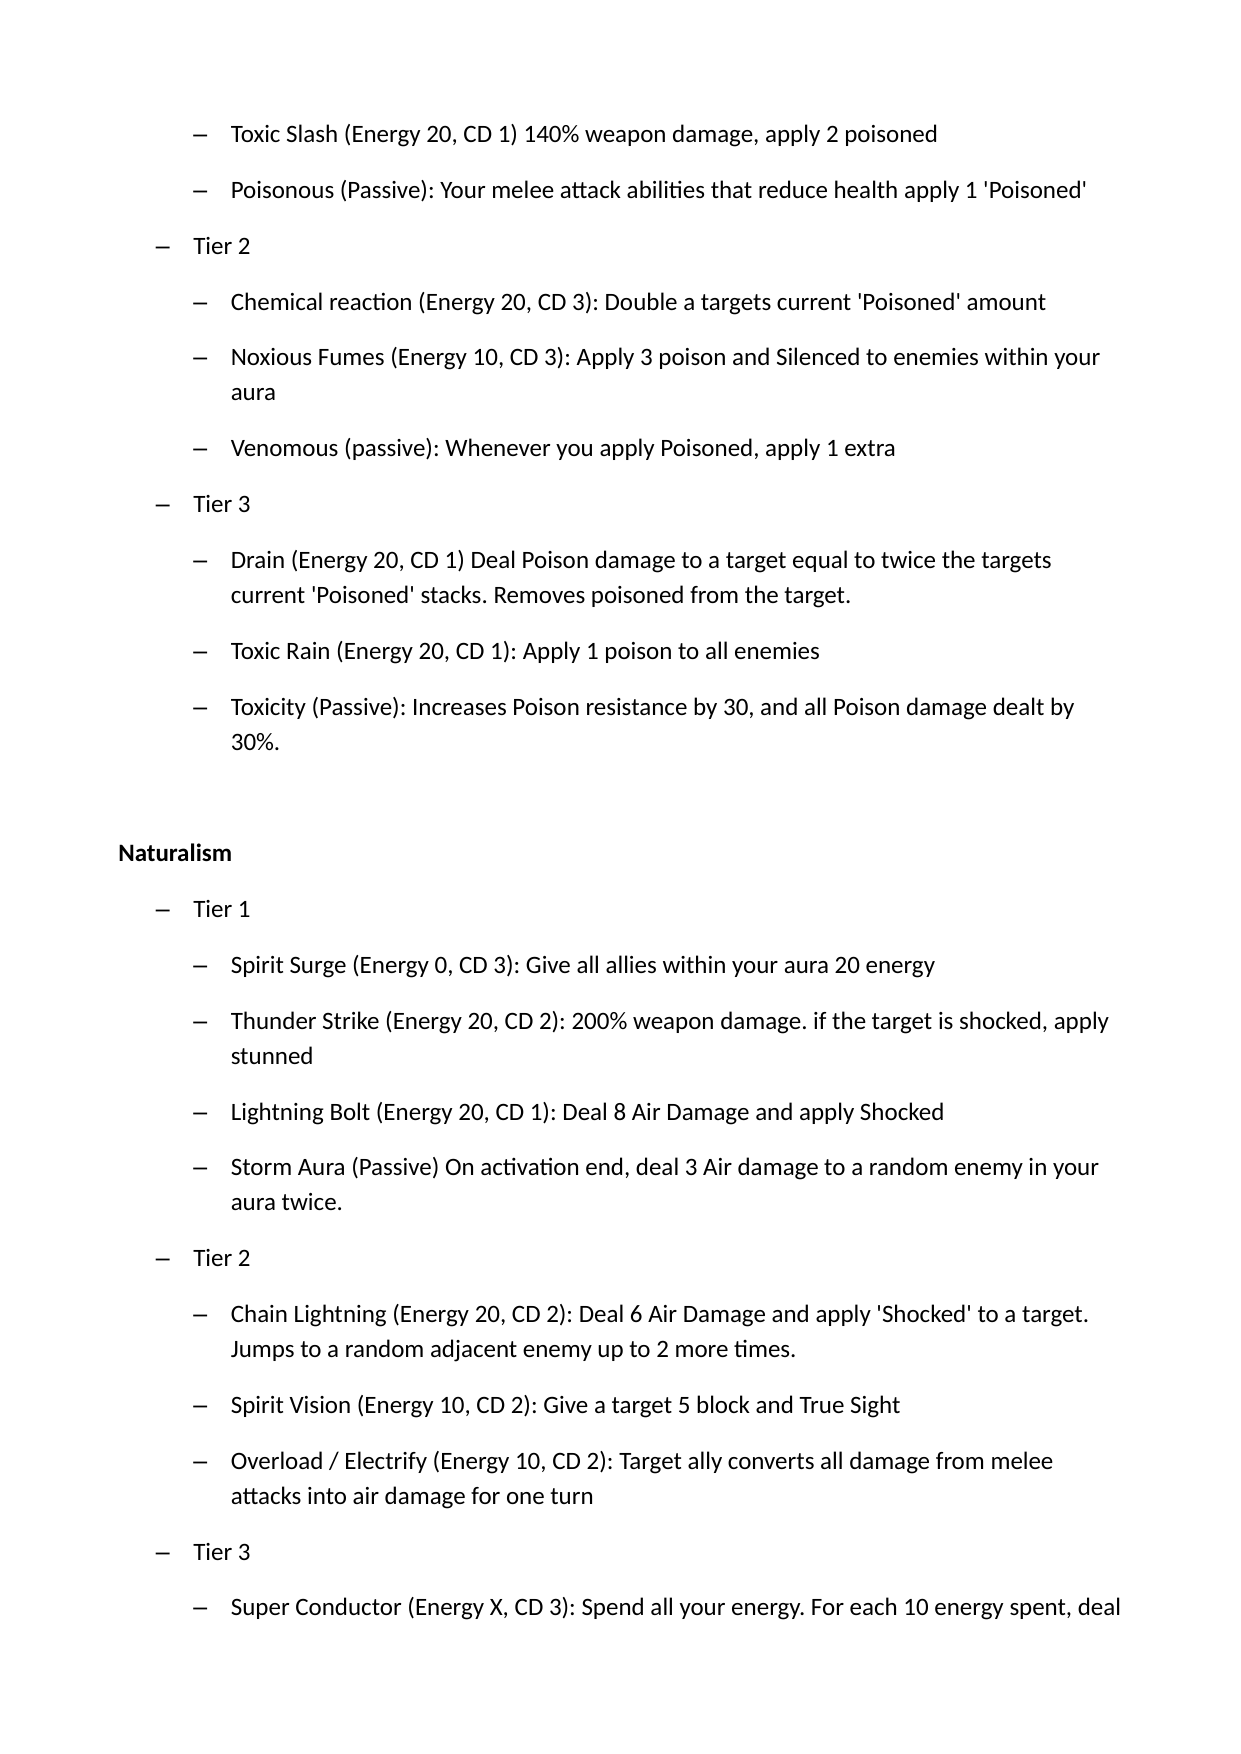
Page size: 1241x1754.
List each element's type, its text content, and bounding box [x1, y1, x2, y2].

text Naturalism [118, 837, 1122, 868]
list Super Conductor (Energy X, CD 3): Spend all your energy. For each 10 energy spent, deal [193, 1591, 1122, 1622]
list Tier 3 [156, 1536, 1122, 1566]
list Tier 3 [156, 488, 1122, 519]
list Tier 2 [156, 230, 1122, 260]
list Chemical reaction (Energy 20, CD 3): Double a targets current 'Poisoned' amount [193, 286, 1122, 316]
list Noxious Fumes (Energy 10, CD 3): Apply 3 poison and Silenced to enemies within your aura [193, 341, 1122, 407]
list Storm Aura (Passive) On activation end, deal 3 Air damage to a random enemy in your aura twice. [193, 1151, 1122, 1217]
list Tier 2 [156, 1242, 1122, 1273]
list Overload / Electrify (Energy 10, CD 2): Target ally converts all damage from melee attacks into air damage for one turn [193, 1445, 1122, 1510]
list Tier 1 [156, 893, 1122, 924]
list Poisonous (Passive): Your melee attack abilities that reduce health apply 1 'Poisoned' [193, 174, 1122, 204]
list Thunder Strike (Energy 20, CD 2): 200% weapon damage. if the target is shocked, apply stunned [193, 1005, 1122, 1070]
list Toxicity (Passive): Increases Poison resistance by 30, and all Poison damage dealt by 30%. [193, 691, 1122, 756]
list Spirit Vision (Energy 10, CD 2): Give a target 5 block and True Sight [193, 1389, 1122, 1419]
list Spirit Surge (Energy 0, CD 3): Give all allies within your aura 20 energy [193, 949, 1122, 979]
list Lightning Bolt (Energy 20, CD 1): Deal 8 Air Damage and apply Shocked [193, 1096, 1122, 1126]
list Toxic Slash (Energy 20, CD 1) 140% weapon damage, apply 2 poisoned [193, 118, 1122, 149]
list Drain (Energy 20, CD 1) Deal Poison damage to a target equal to twice the targets current 'Poisoned' stacks. Removes poisoned from the target. [193, 544, 1122, 609]
list Toxic Rain (Energy 20, CD 1): Apply 1 poison to all enemies [193, 635, 1122, 665]
list Chain Lightning (Energy 20, CD 2): Deal 6 Air Damage and apply 'Shocked' to a target. Jumps to a random adjacent enemy up to 2 more times. [193, 1298, 1122, 1364]
list Venomous (passive): Whenever you apply Poisoned, apply 1 extra [193, 432, 1122, 463]
